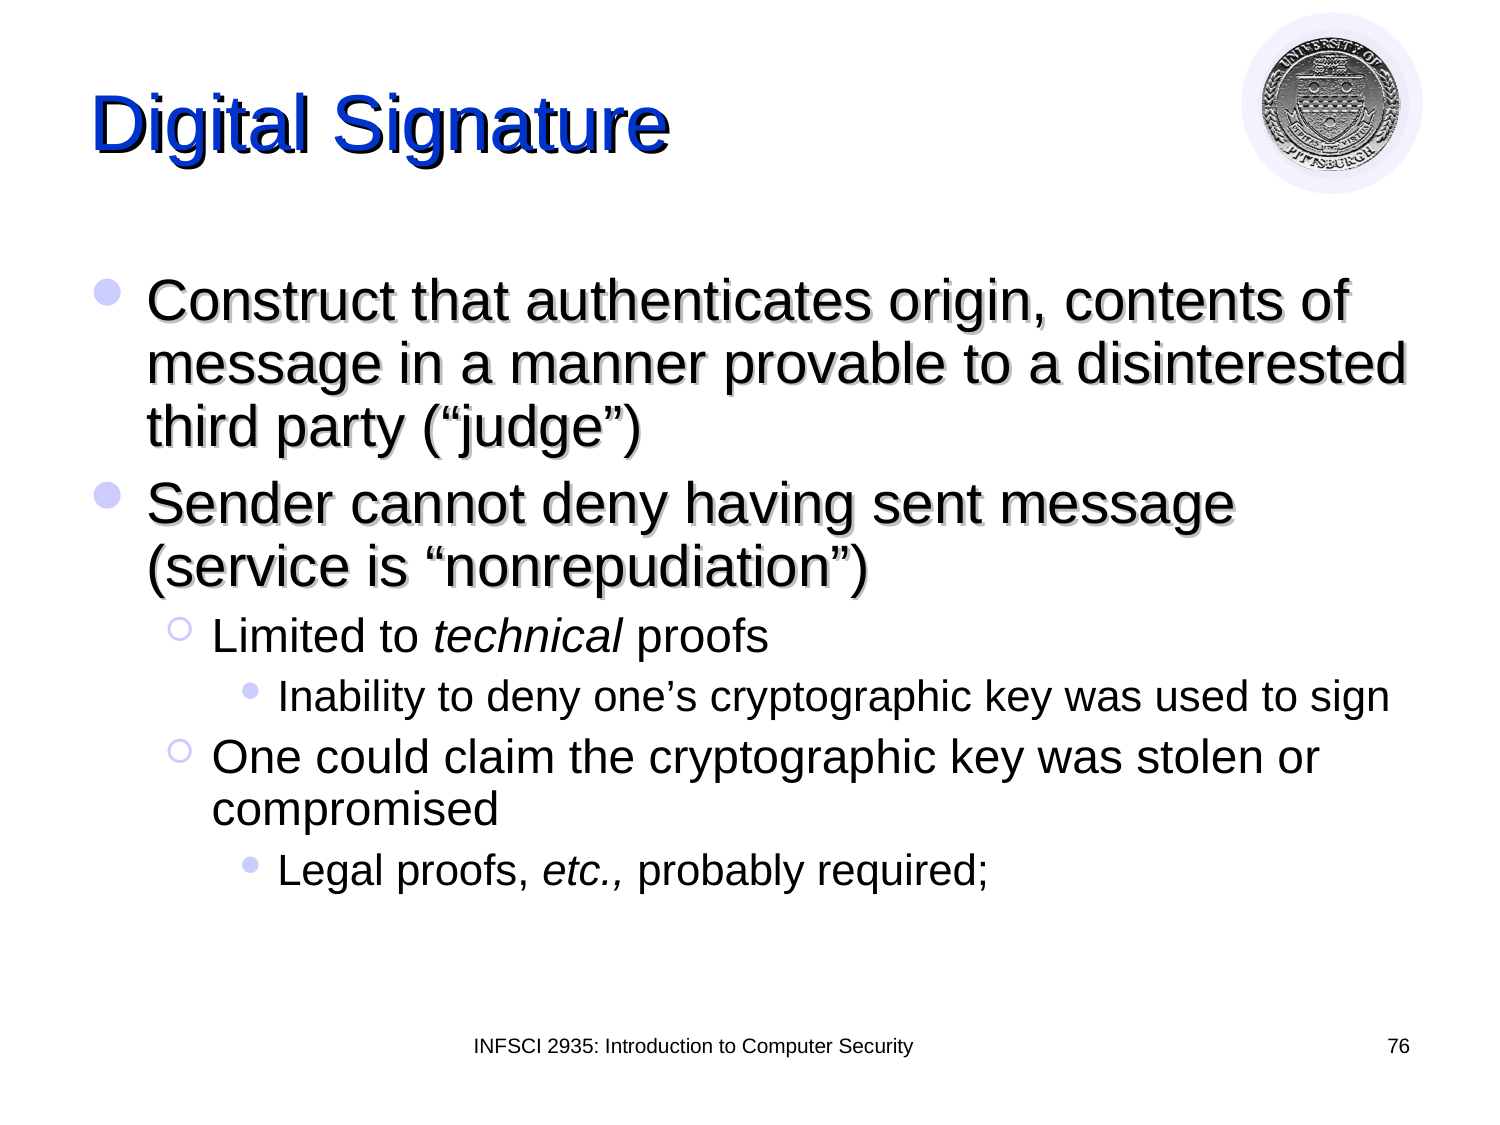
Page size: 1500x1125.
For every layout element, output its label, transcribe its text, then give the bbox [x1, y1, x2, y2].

list Construct that authenticates origin, contents of message in a manner provable to a disinterested third party (“judge”) Sender cannot deny having sent message (service is “nonrepudiation”) Limited to technical proofs Inability to deny one’s cryptographic key was used to sign One could claim the cryptographic key was stolen or compromised Legal proofs, etc., probably required; [75, 262, 1426, 1006]
title Digital Signature [75, 24, 1426, 213]
